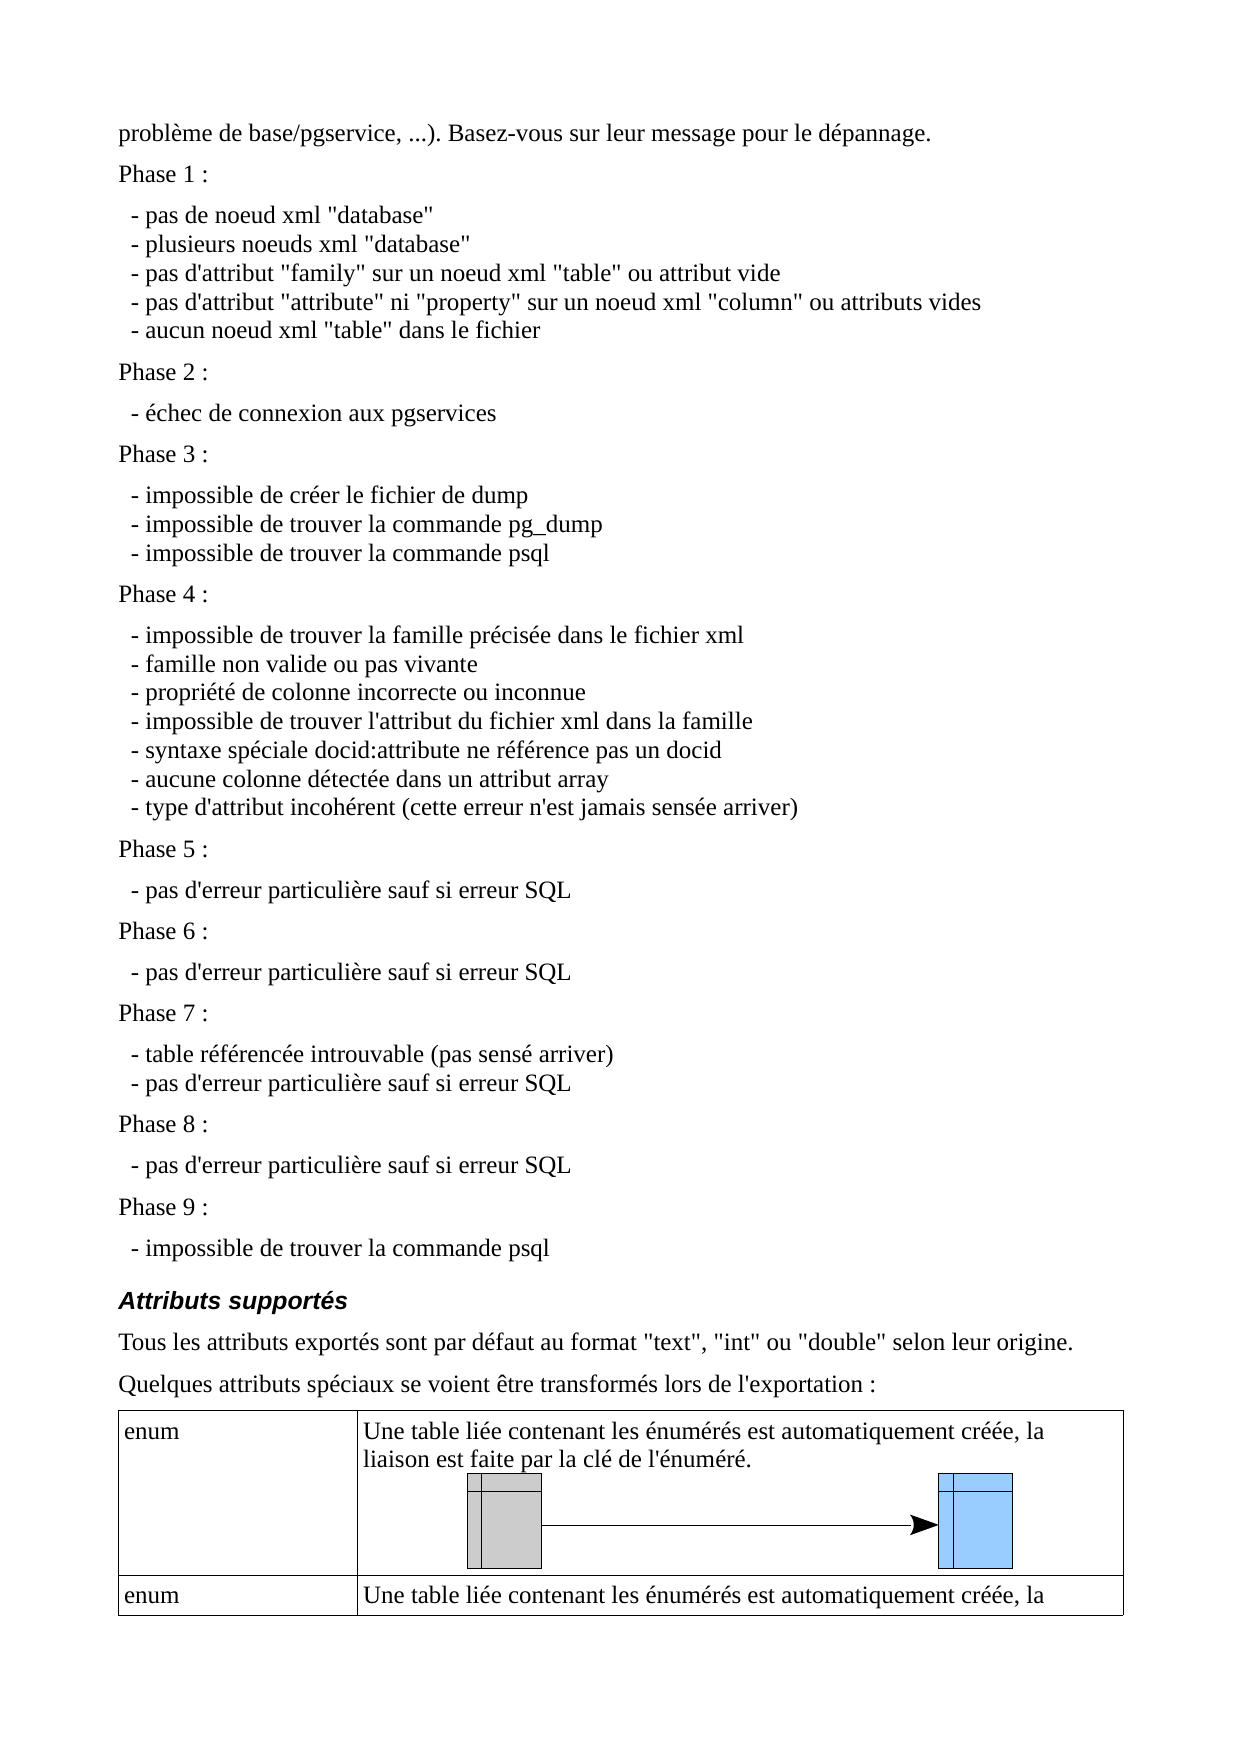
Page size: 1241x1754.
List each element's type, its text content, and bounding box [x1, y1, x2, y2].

text Phase 1 : [118, 159, 1122, 188]
text - aucun noeud xml "table" dans le fichier [118, 316, 1122, 344]
text - impossible de trouver la commande pg_dump [118, 509, 1122, 538]
text - pas de noeud xml "database" [118, 201, 1122, 229]
text problème de base/pgservice, ...). Basez-vous sur leur message pour le dépannage. [118, 118, 1122, 147]
text - impossible de trouver l'attribut du fichier xml dans la famille [118, 706, 1122, 735]
text - échec de connexion aux pgservices [118, 398, 1122, 427]
text Phase 2 : [118, 357, 1122, 386]
text - propriété de colonne incorrecte ou inconnue [118, 677, 1122, 706]
text - impossible de trouver la famille précisée dans le fichier xml [118, 620, 1122, 649]
text Phase 7 : [118, 998, 1122, 1027]
text Phase 5 : [118, 834, 1122, 862]
text - pas d'erreur particulière sauf si erreur SQL [118, 1068, 1122, 1097]
text - plusieurs noeuds xml "database" [118, 229, 1122, 258]
text Phase 8 : [118, 1109, 1122, 1138]
text - table référencée introuvable (pas sensé arriver) [118, 1039, 1122, 1068]
text - pas d'erreur particulière sauf si erreur SQL [118, 875, 1122, 903]
text Phase 3 : [118, 439, 1122, 468]
text - impossible de trouver la commande psql [118, 538, 1122, 566]
text - pas d'attribut "attribute" ni "property" sur un noeud xml "column" ou attributs vides [118, 287, 1122, 316]
text Tous les attributs exportés sont par défaut au format "text", "int" ou "double" selon leur origine. [118, 1327, 1122, 1356]
text Phase 4 : [118, 579, 1122, 608]
text - pas d'erreur particulière sauf si erreur SQL [118, 1150, 1122, 1179]
subtitle Attributs supportés [118, 1286, 1122, 1315]
text Phase 9 : [118, 1192, 1122, 1220]
text - pas d'attribut "family" sur un noeud xml "table" ou attribut vide [118, 258, 1122, 287]
table_header enum [119, 1411, 357, 1574]
text - famille non valide ou pas vivante [118, 649, 1122, 677]
text - aucune colonne détectée dans un attribut array [118, 764, 1122, 792]
text - pas d'erreur particulière sauf si erreur SQL [118, 957, 1122, 986]
text Phase 6 : [118, 916, 1122, 945]
text - impossible de créer le fichier de dump [118, 480, 1122, 509]
text Quelques attributs spéciaux se voient être transformés lors de l'exportation : [118, 1369, 1122, 1397]
text - impossible de trouver la commande psql [118, 1233, 1122, 1261]
text - type d'attribut incohérent (cette erreur n'est jamais sensée arriver) [118, 792, 1122, 821]
table_cell enum [119, 1576, 357, 1615]
table_header Une table liée contenant les énumérés est automatiquement créée, la liaison est faite par la clé de l'énuméré. [358, 1411, 1123, 1574]
text - syntaxe spéciale docid:attribute ne référence pas un docid [118, 735, 1122, 764]
table_cell Une table liée contenant les énumérés est automatiquement créée, la [358, 1576, 1123, 1615]
